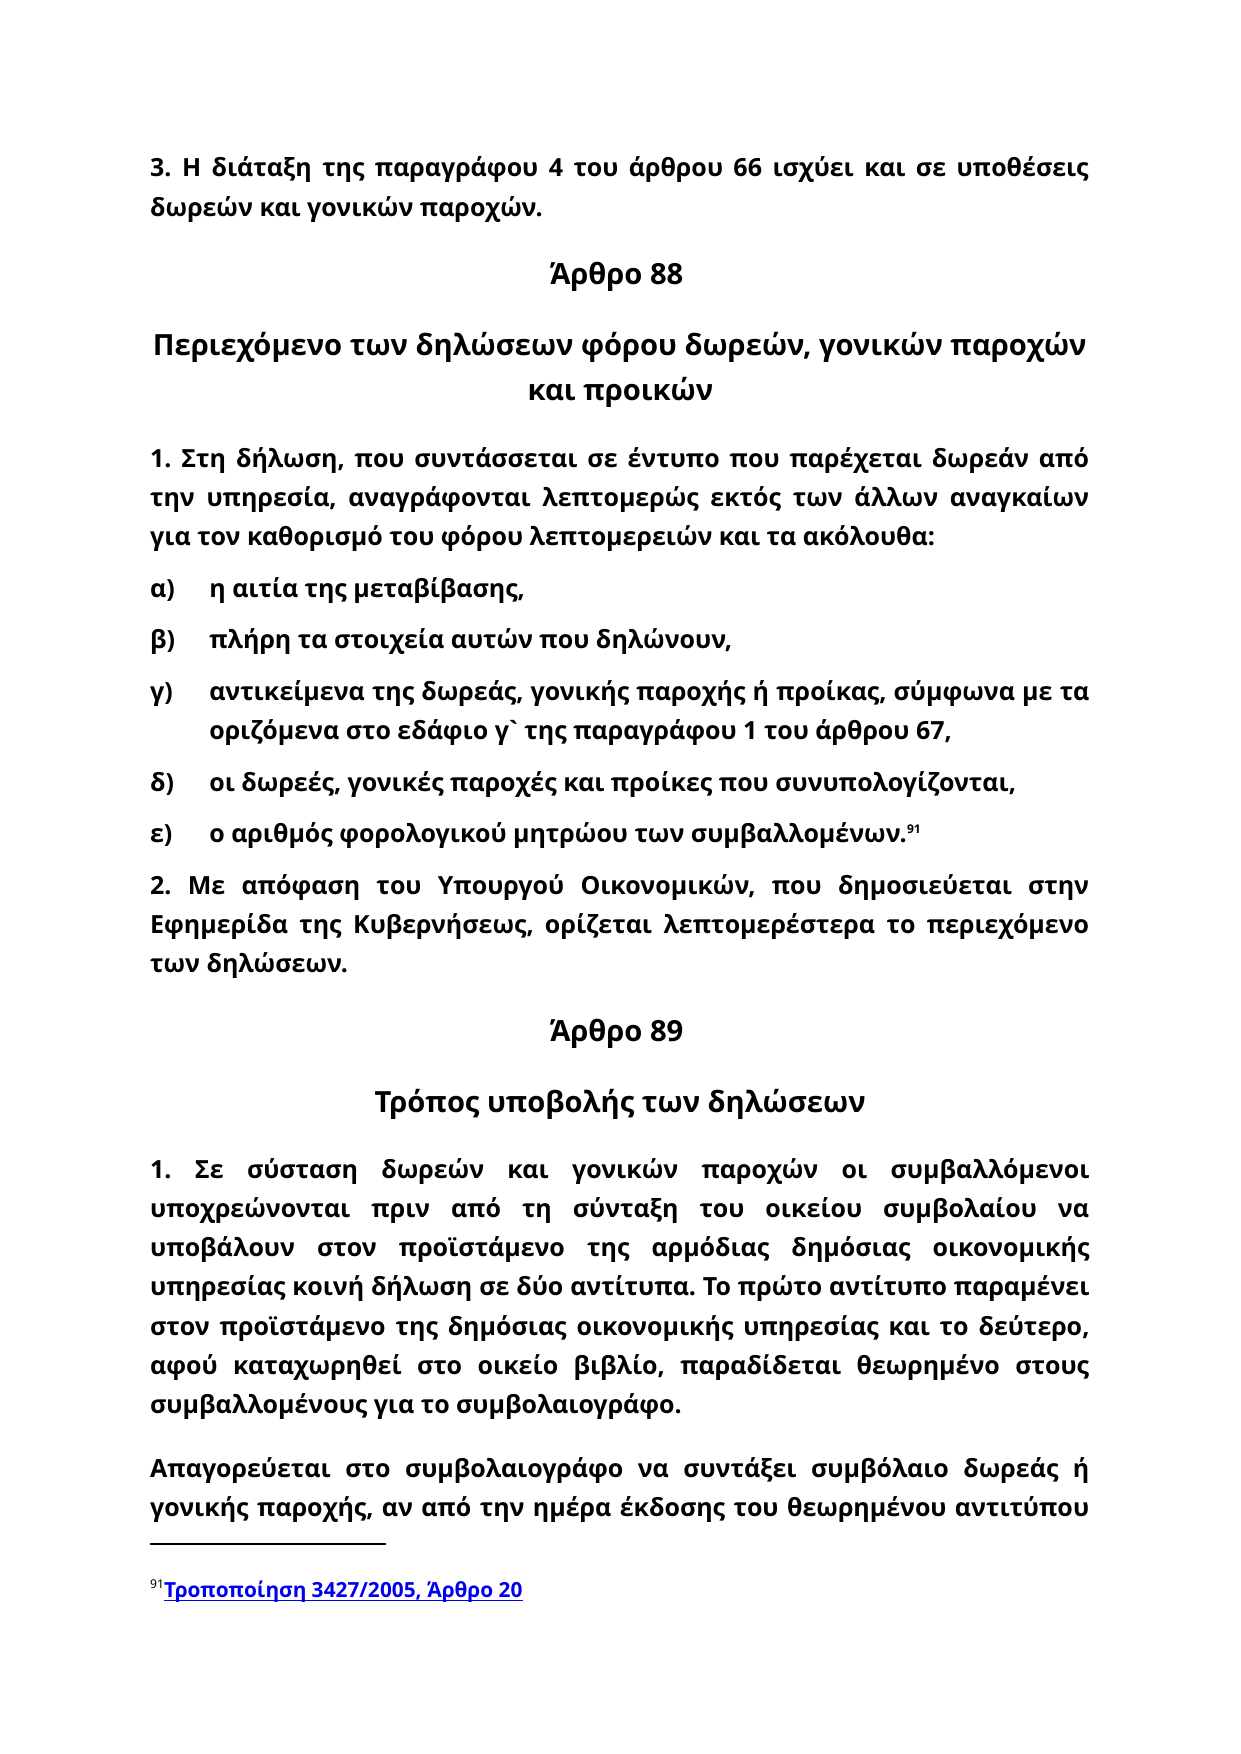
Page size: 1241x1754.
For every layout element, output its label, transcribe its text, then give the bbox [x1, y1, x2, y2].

subtitle Άρθρο 89 [150, 1010, 1090, 1050]
list δ) οι δωρεές, γονικές παροχές και προίκες που συνυπολογίζονται, [150, 764, 1090, 798]
text 3. Η διάταξη της παραγράφου 4 του άρθρου 66 ισχύει και σε υποθέσεις δωρεών και γονικών παροχών. [150, 150, 1090, 223]
text 1. Στη δήλωση, που συντάσσεται σε έντυπο που παρέχεται δωρεάν από την υπηρεσία, αναγράφονται λεπτομερώς εκτός των άλλων αναγκαίων για τον καθορισμό του φόρου λεπτομερειών και τα ακόλουθα: [150, 440, 1090, 553]
subtitle Τρόπος υποβολής των δηλώσεων [150, 1081, 1090, 1121]
list α) η αιτία της μεταβίβασης, [150, 570, 1090, 604]
text 2. Με απόφαση του Υπουργού Οικονομικών, που δημοσιεύεται στην Εφημερίδα της Κυβερνήσεως, ορίζεται λεπτομερέστερα το περιεχόμενο των δηλώσεων. [150, 868, 1090, 980]
list β) πλήρη τα στοιχεία αυτών που δηλώνουν, [150, 622, 1090, 656]
text Τροποποίηση 3427/2005, Άρθρο 20 [150, 1576, 1090, 1604]
subtitle Άρθρο 88 [150, 253, 1090, 293]
text 1. Σε σύσταση δωρεών και γονικών παροχών οι συμβαλλόμενοι υποχρεώνονται πριν από τη σύνταξη του οικείου συμβολαίου να υποβάλουν στον προϊστάμενο της αρμόδιας δημόσιας οικονομικής υπηρεσίας κοινή δήλωση σε δύο αντίτυπα. Το πρώτο αντίτυπο παραμένει στον προϊστάμενο της δημόσιας οικονομικής υπηρεσίας και το δεύτερο, αφού καταχωρηθεί στο οικείο βιβλίο, παραδίδεται θεωρημένο στους συμβαλλομένους για το συμβολαιογράφο. [150, 1151, 1090, 1421]
list γ) αντικείμενα της δωρεάς, γονικής παροχής ή προίκας, σύμφωνα με τα οριζόμενα στο εδάφιο γ` της παραγράφου 1 του άρθρου 67, [150, 673, 1090, 747]
list ε) ο αριθμός φορολογικού μητρώου των συμβαλλομένων. [150, 816, 1090, 850]
text Απαγορεύεται στο συμβολαιογράφο να συντάξει συμβόλαιο δωρεάς ή γονικής παροχής, αν από την ημέρα έκδοσης του θεωρημένου αντιτύπου [150, 1451, 1090, 1524]
subtitle Περιεχόμενο των δηλώσεων φόρου δωρεών, γονικών παροχών και προικών [150, 324, 1090, 409]
